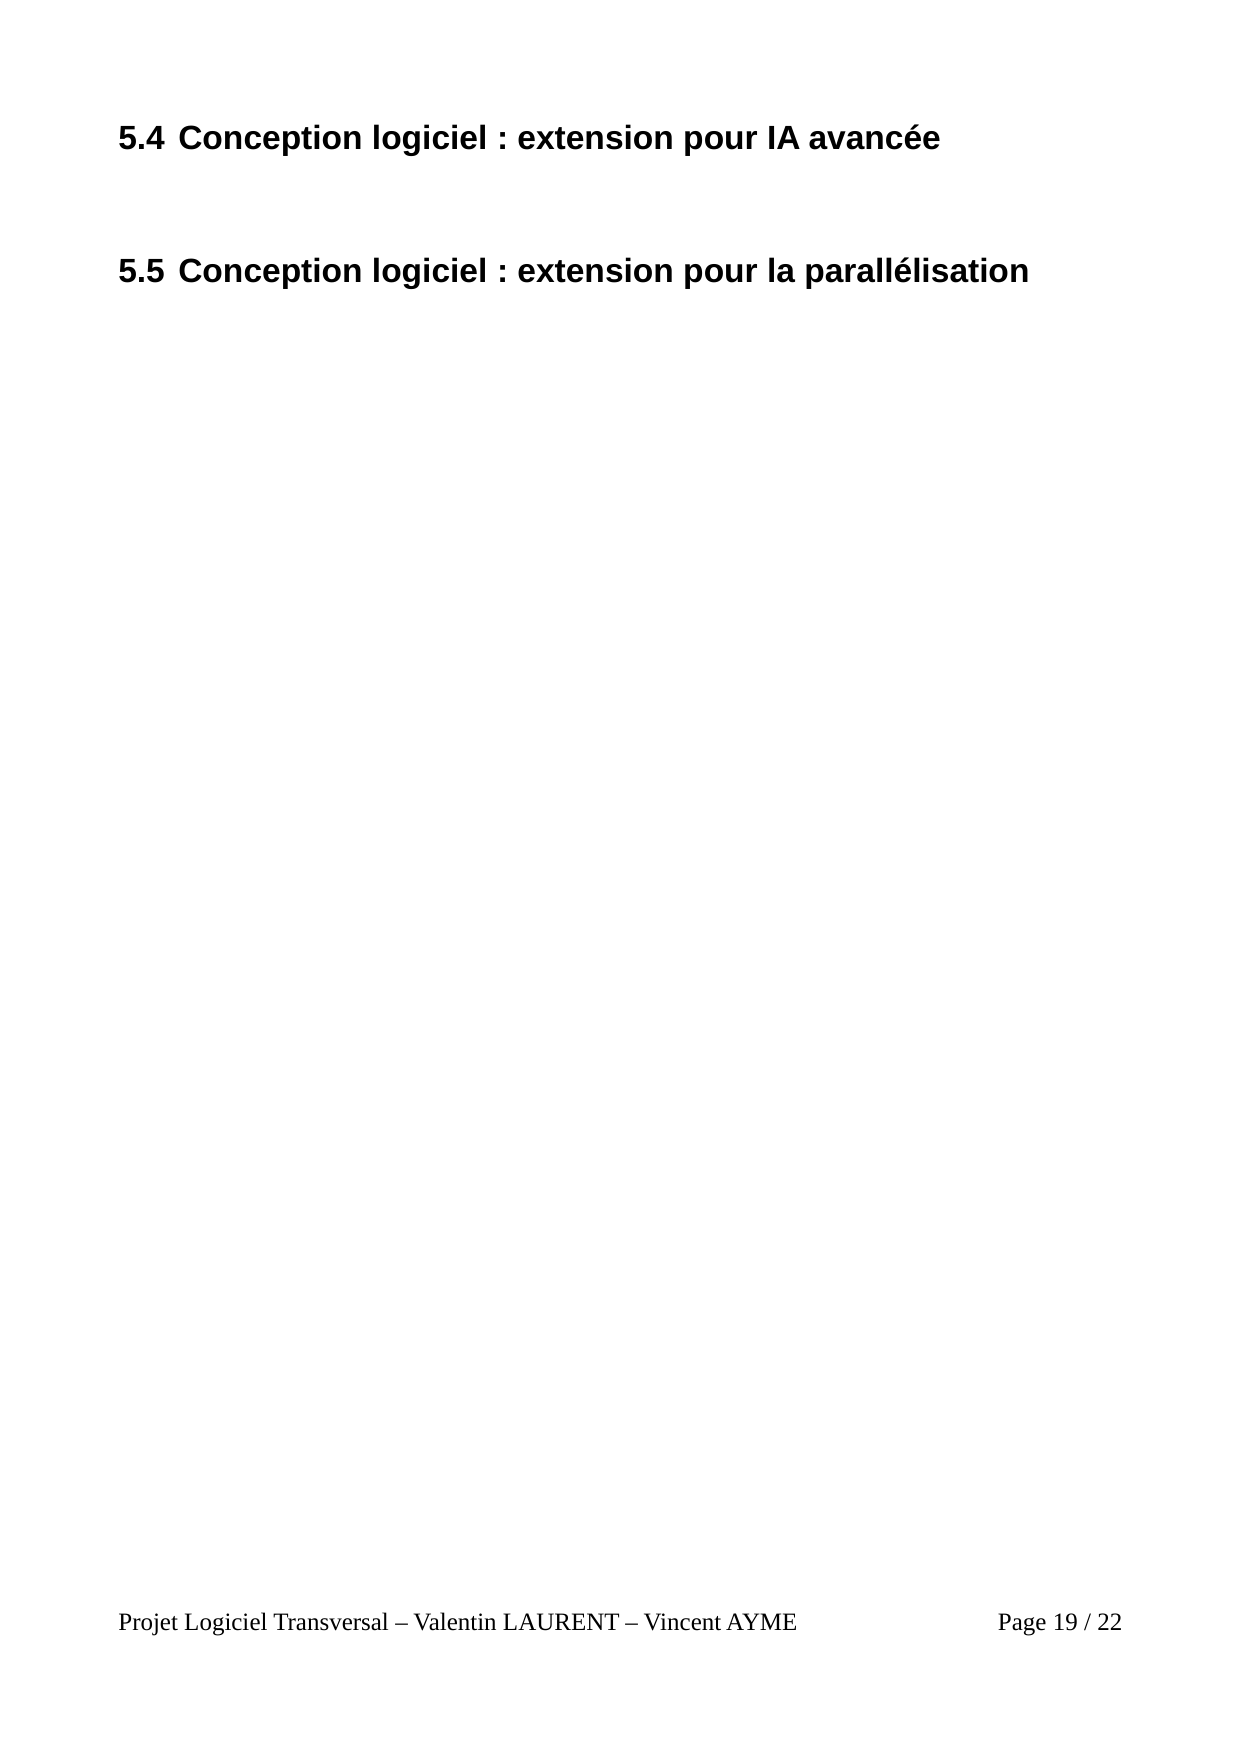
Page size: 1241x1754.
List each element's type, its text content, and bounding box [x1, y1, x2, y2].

subtitle Conception logiciel : extension pour IA avancée [118, 118, 1122, 157]
subtitle Conception logiciel : extension pour la parallélisation [118, 251, 1122, 289]
